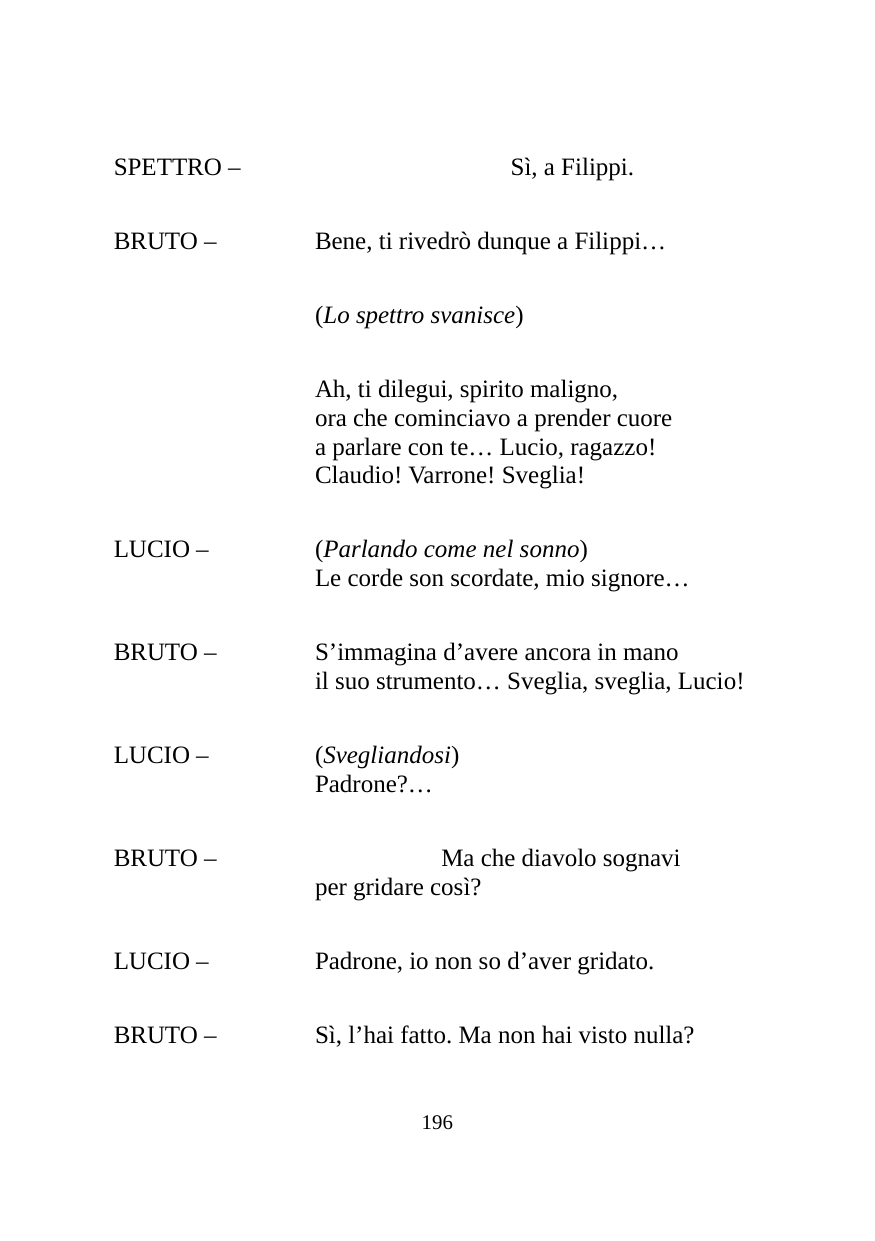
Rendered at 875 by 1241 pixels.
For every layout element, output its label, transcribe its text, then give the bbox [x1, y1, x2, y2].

table_cell LUCIO – [106, 740, 307, 843]
table_cell Sì, l’hai fatto. Ma non hai visto nulla? [308, 1020, 768, 1049]
table_cell BRUTO – [106, 226, 307, 300]
table_cell (Parlando come nel sonno) Le corde son scordate, mio signore… [308, 535, 768, 637]
table_cell LUCIO – [106, 946, 307, 1020]
table_cell [106, 106, 307, 152]
table_cell S’immagina d’avere ancora in mano il suo strumento… Sveglia, sveglia, Lucio! [308, 638, 768, 740]
table_cell (Lo spettro svanisce) [308, 300, 768, 374]
table_cell Bene, ti rivedrò dunque a Filippi… [308, 226, 768, 300]
table_cell BRUTO – [106, 638, 307, 740]
table_cell SPETTRO – [106, 152, 307, 226]
table_cell Padrone, io non so d’aver gridato. [308, 946, 768, 1020]
table_cell Ah, ti dilegui, spirito maligno, ora che cominciavo a prender cuore a parlare con te… Lucio, ragazzo! Claudio! Varrone! Sveglia! [308, 374, 768, 534]
table_cell Ma che diavolo sognavi per gridare così? [308, 843, 768, 946]
table_cell [106, 374, 307, 534]
table_cell [106, 300, 307, 374]
table_cell BRUTO – [106, 843, 307, 946]
table_cell (Svegliandosi) Padrone?… [308, 740, 768, 843]
table_cell BRUTO – [106, 1020, 307, 1049]
table_cell [308, 106, 768, 152]
table_cell Sì, a Filippi. [308, 152, 768, 226]
table_cell LUCIO – [106, 535, 307, 637]
